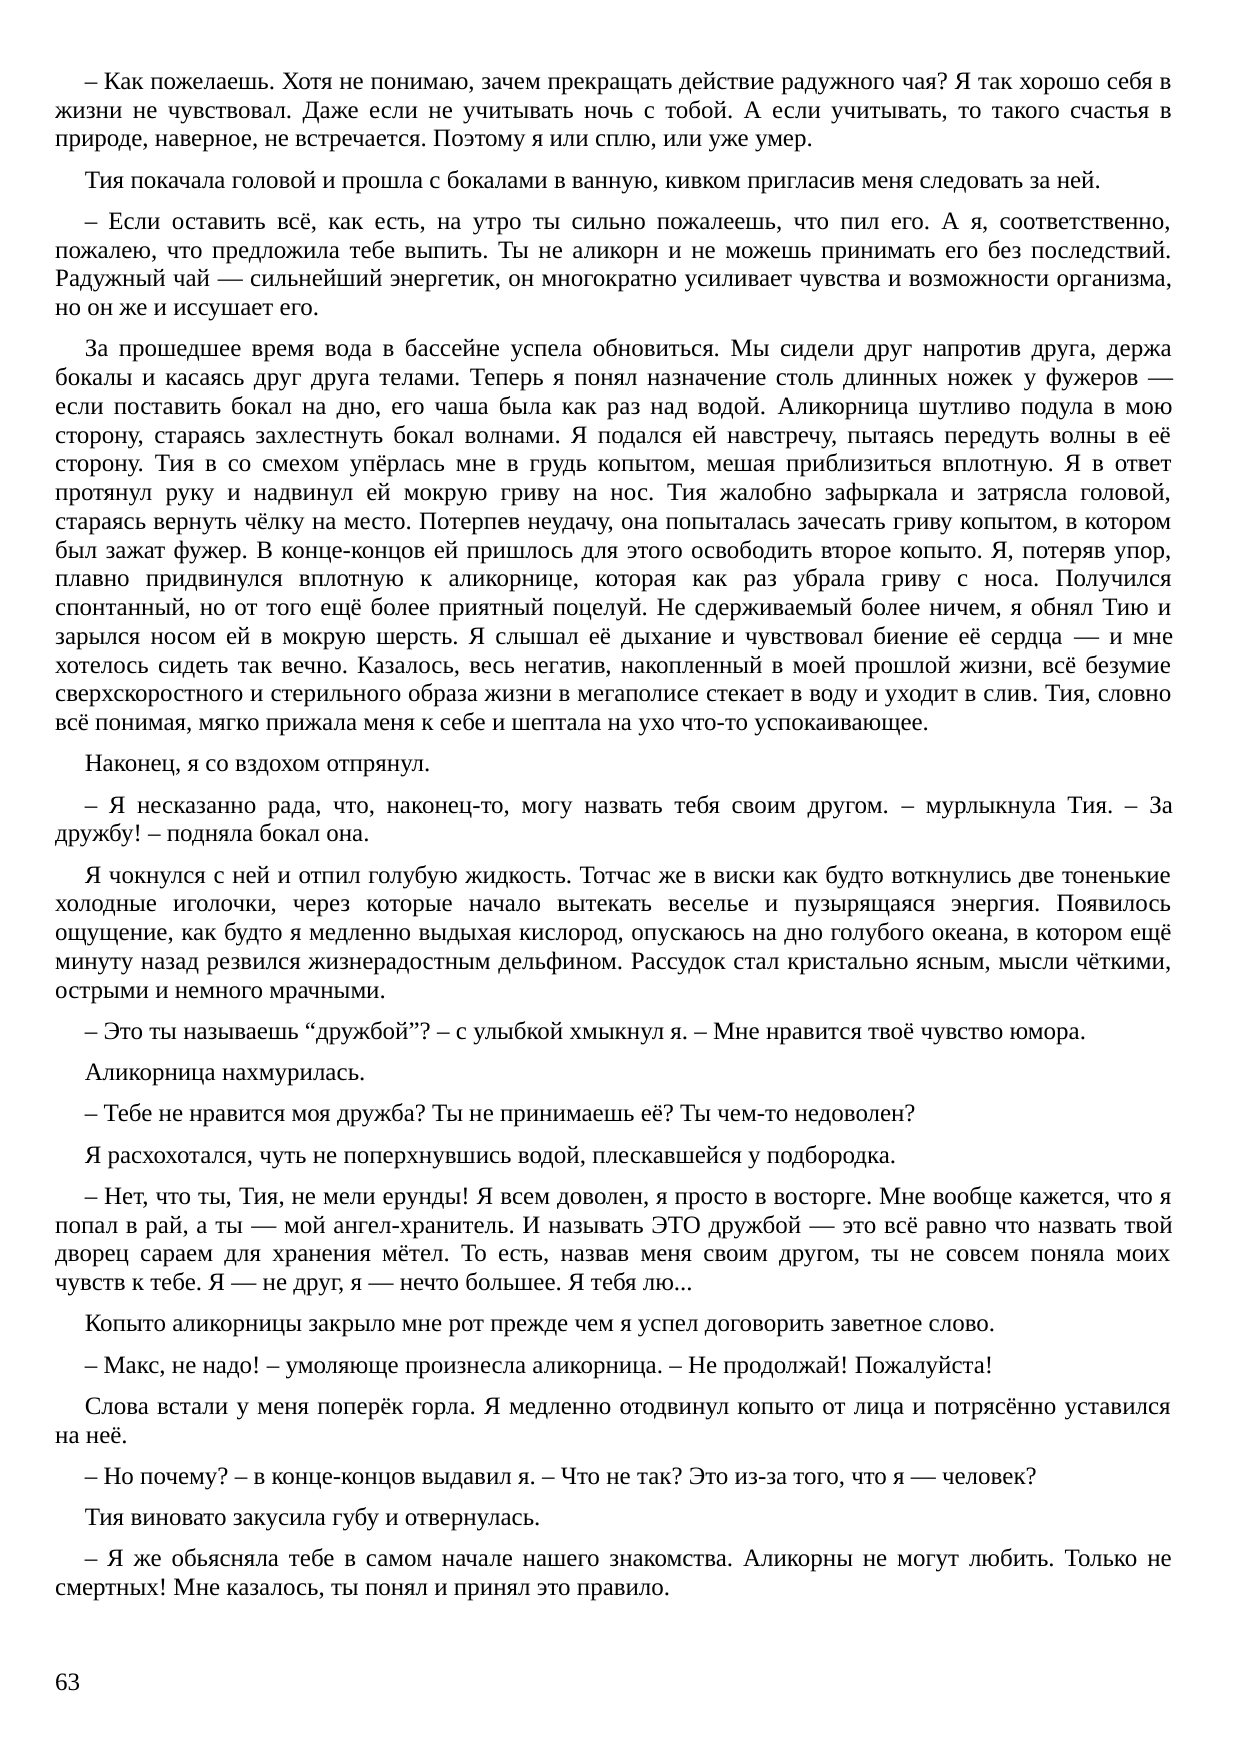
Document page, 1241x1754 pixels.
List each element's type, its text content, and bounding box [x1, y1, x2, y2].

text Слова встали у меня поперёк горла. Я медленно отодвинул копыто от лица и потрясённо уставился на неё. [55, 1391, 1173, 1448]
text Я чокнулся с ней и отпил голубую жидкость. Тотчас же в виски как будто воткнулись две тоненькие холодные иголочки, через которые начало вытекать веселье и пузырящаяся энергия. Появилось ощущение, как будто я медленно выдыхая кислород, опускаюсь на дно голубого океана, в котором ещё минуту назад резвился жизнерадостным дельфином. Рассудок стал кристально ясным, мысли чёткими, острыми и немного мрачными. [55, 860, 1173, 1003]
text – Но почему? – в конце-концов выдавил я. – Что не так? Это из-за того, что я — человек? [55, 1461, 1173, 1490]
text Копыто аликорницы закрыло мне рот прежде чем я успел договорить заветное слово. [55, 1308, 1173, 1337]
text – Макс, не надо! – умоляюще произнесла аликорница. – Не продолжай! Пожалуйста! [55, 1350, 1173, 1378]
text – Я несказанно рада, что, наконец-то, могу назвать тебя своим другом. – мурлыкнула Тия. – За дружбу! – подняла бокал она. [55, 790, 1173, 847]
text Наконец, я со вздохом отпрянул. [55, 748, 1173, 777]
text Аликорница нахмурилась. [55, 1057, 1173, 1086]
text Тия виновато закусила губу и отвернулась. [55, 1502, 1173, 1531]
text За прошедшее время вода в бассейне успела обновиться. Мы сидели друг напротив друга, держа бокалы и касаясь друг друга телами. Теперь я понял назначение столь длинных ножек у фужеров — если поставить бокал на дно, его чаша была как раз над водой. Аликорница шутливо подула в мою сторону, стараясь захлестнуть бокал волнами. Я подался ей навстречу, пытаясь передуть волны в её сторону. Тия в со смехом упёрлась мне в грудь копытом, мешая приблизиться вплотную. Я в ответ протянул руку и надвинул ей мокрую гриву на нос. Тия жалобно зафыркала и затрясла головой, стараясь вернуть чёлку на место. Потерпев неудачу, она попыталась зачесать гриву копытом, в котором был зажат фужер. В конце-концов ей пришлось для этого освободить второе копыто. Я, потеряв упор, плавно придвинулся вплотную к аликорнице, которая как раз убрала гриву с носа. Получился спонтанный, но от того ещё более приятный поцелуй. Не сдерживаемый более ничем, я обнял Тию и зарылся носом ей в мокрую шерсть. Я слышал её дыхание и чувствовал биение её сердца — и мне хотелось сидеть так вечно. Казалось, весь негатив, накопленный в моей прошлой жизни, всё безумие сверхскоростного и стерильного образа жизни в мегаполисе стекает в воду и уходит в слив. Тия, словно всё понимая, мягко прижала меня к себе и шептала на ухо что-то успокаивающее. [55, 333, 1173, 736]
text – Я же обьясняла тебе в самом начале нашего знакомства. Аликорны не могут любить. Только не смертных! Мне казалось, ты понял и принял это правило. [55, 1543, 1173, 1601]
text – Если оставить всё, как есть, на утро ты сильно пожалеешь, что пил его. А я, соответственно, пожалею, что предложила тебе выпить. Ты не аликорн и не можешь принимать его без последствий. Радужный чай — сильнейший энергетик, он многократно усиливает чувства и возможности организма, но он же и иссушает его. [55, 206, 1173, 321]
text – Нет, что ты, Тия, не мели ерунды! Я всем доволен, я просто в восторге. Мне вообще кажется, что я попал в рай, а ты — мой ангел-хранитель. И называть ЭТО дружбой — это всё равно что назвать твой дворец сараем для хранения мётел. То есть, назвав меня своим другом, ты не совсем поняла моих чувств к тебе. Я — не друг, я — нечто большее. Я тебя лю... [55, 1181, 1173, 1296]
text – Как пожелаешь. Хотя не понимаю, зачем прекращать действие радужного чая? Я так хорошо себя в жизни не чувствовал. Даже если не учитывать ночь с тобой. А если учитывать, то такого счастья в природе, наверное, не встречается. Поэтому я или сплю, или уже умер. [55, 66, 1173, 152]
text Тия покачала головой и прошла с бокалами в ванную, кивком пригласив меня следовать за ней. [55, 165, 1173, 193]
text Я расхохотался, чуть не поперхнувшись водой, плескавшейся у подбородка. [55, 1140, 1173, 1168]
text – Тебе не нравится моя дружба? Ты не принимаешь её? Ты чем-то недоволен? [55, 1098, 1173, 1127]
text – Это ты называешь “дружбой”? – с улыбкой хмыкнул я. – Мне нравится твоё чувство юмора. [55, 1016, 1173, 1045]
